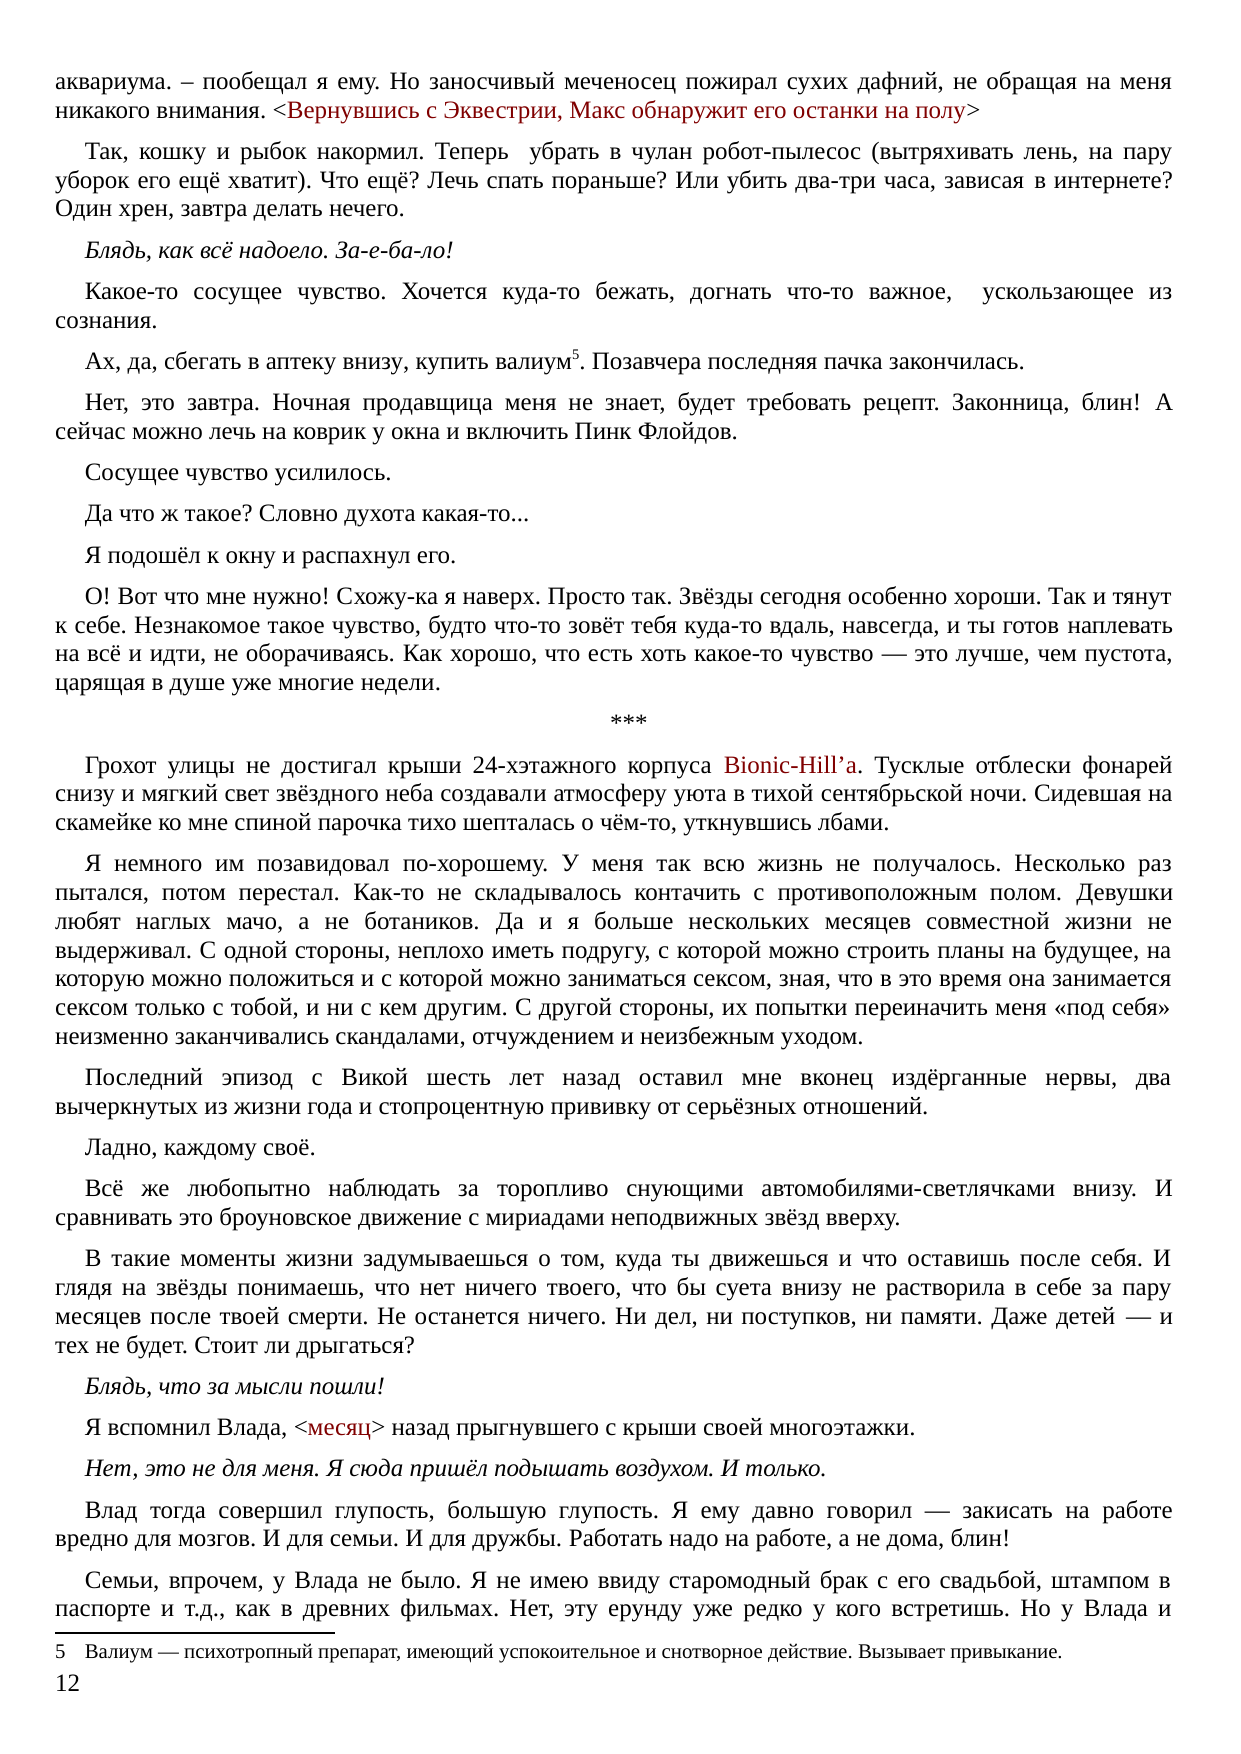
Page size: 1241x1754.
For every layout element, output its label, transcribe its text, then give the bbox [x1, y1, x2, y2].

text *** [55, 708, 1173, 737]
text Всё же любопытно наблюдать за торопливо снующими автомобилями-светлячками внизу. И сравнивать это броуновское движение с мириадами неподвижных звёзд вверху. [55, 1173, 1173, 1231]
text Грохот улицы не достигал крыши 24-хэтажного корпуса Bionic-Hill’а. Тусклые отблески фонарей снизу и мягкий свет звёздного неба создавали атмосферу уюта в тихой сентябрьской ночи. Сидевшая на скамейке ко мне спиной парочка тихо шепталась о чём-то, уткнувшись лбами. [55, 750, 1173, 836]
text Так, кошку и рыбок накормил. Теперь убрать в чулан робот-пылесос (вытряхивать лень, на пару уборок его ещё хватит). Что ещё? Лечь спать пораньше? Или убить два-три часа, зависая в интернете? Один хрен, завтра делать нечего. [55, 136, 1173, 222]
text Ах, да, сбегать в аптеку внизу, купить валиум. Позавчера последняя пачка закончилась. [55, 346, 1173, 375]
text Я немного им позавидовал по-хорошему. У меня так всю жизнь не получалось. Несколько раз пытался, потом перестал. Как-то не складывалось контачить с противоположным полом. Девушки любят наглых мачо, а не ботаников. Да и я больше нескольких месяцев совместной жизни не выдерживал. С одной стороны, неплохо иметь подругу, с которой можно строить планы на будущее, на которую можно положиться и с которой можно заниматься сексом, зная, что в это время она занимается сексом только с тобой, и ни с кем другим. С другой стороны, их попытки переиначить меня «под себя» неизменно заканчивались скандалами, отчуждением и неизбежным уходом. [55, 848, 1173, 1050]
text Сосущее чувство усилилось. [55, 457, 1173, 486]
text В такие моменты жизни задумываешься о том, куда ты движешься и что оставишь после себя. И глядя на звёзды понимаешь, что нет ничего твоего, что бы суета внизу не растворила в себе за пару месяцев после твоей смерти. Не останется ничего. Ни дел, ни поступков, ни памяти. Даже детей — и тех не будет. Стоит ли дрыгаться? [55, 1243, 1173, 1358]
text Какое-то сосущее чувство. Хочется куда-то бежать, догнать что-то важное, ускользающее из сознания. [55, 276, 1173, 333]
text Блядь, что за мысли пошли! [55, 1371, 1173, 1400]
text Я вспомнил Влада, <месяц> назад прыгнувшего с крыши своей многоэтажки. [55, 1412, 1173, 1441]
text Да что ж такое? Словно духота какая-то... [55, 498, 1173, 527]
text О! Вот что мне нужно! Схожу-ка я наверх. Просто так. Звёзды сегодня особенно хороши. Так и тянут к себе. Незнакомое такое чувство, будто что-то зовёт тебя куда-то вдаль, навсегда, и ты готов наплевать на всё и идти, не оборачиваясь. Как хорошо, что есть хоть какое-то чувство — это лучше, чем пустота, царящая в душе уже многие недели. [55, 581, 1173, 696]
text Последний эпизод с Викой шесть лет назад оставил мне вконец издёрганные нервы, два вычеркнутых из жизни года и стопроцентную прививку от серьёзных отношений. [55, 1062, 1173, 1120]
text Я подошёл к окну и распахнул его. [55, 540, 1173, 568]
text Блядь, как всё надоело. За-е-ба-ло! [55, 235, 1173, 263]
text Семьи, впрочем, у Влада не было. Я не имею ввиду старомодный брак с его свадьбой, штампом в паспорте и т.д., как в древних фильмах. Нет, эту ерунду уже редко у кого встретишь. Но у Влада и [55, 1565, 1173, 1622]
text Влад тогда совершил глупость, большую глупость. Я ему давно говорил — закисать на работе вредно для мозгов. И для семьи. И для дружбы. Работать надо на работе, а не дома, блин! [55, 1495, 1173, 1552]
text Валиум — психотропный препарат, имеющий успокоительное и снотворное действие. Вызывает привыкание. [55, 1639, 1173, 1663]
text Ладно, каждому своё. [55, 1132, 1173, 1161]
text аквариума. – пообещал я ему. Но заносчивый меченосец пожирал сухих дафний, не обращая на меня никакого внимания. <Вернувшись с Эквестрии, Макс обнаружит его останки на полу> [55, 66, 1173, 123]
text Нет, это завтра. Ночная продавщица меня не знает, будет требовать рецепт. Законница, блин! А сейчас можно лечь на коврик у окна и включить Пинк Флойдов. [55, 387, 1173, 445]
text Нет, это не для меня. Я сюда пришёл подышать воздухом. И только. [55, 1453, 1173, 1482]
